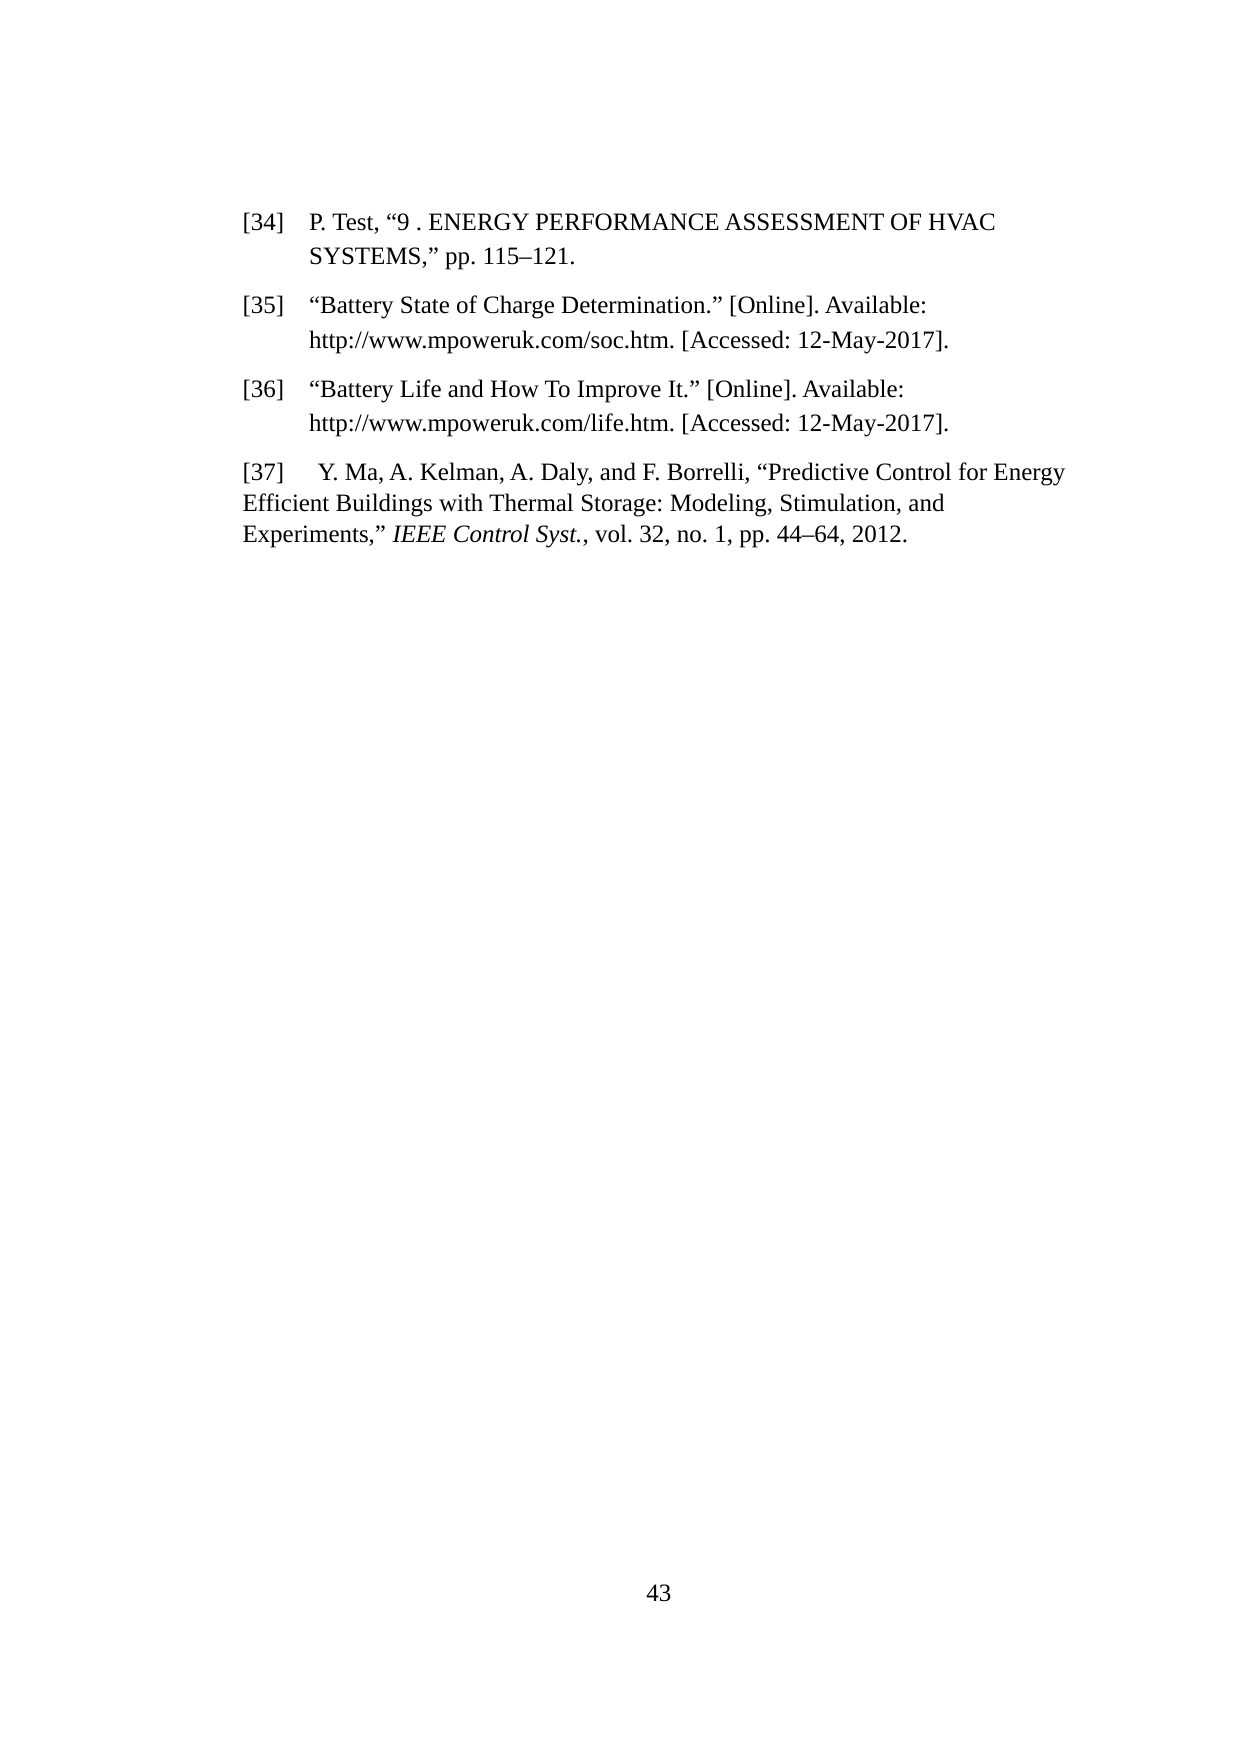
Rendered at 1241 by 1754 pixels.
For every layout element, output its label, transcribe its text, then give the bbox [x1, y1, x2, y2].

text [36] “Battery Life and How To Improve It.” [Online]. Available: http://www.mpoweruk.com/life.htm. [Accessed: 12-May-2017]. [242, 374, 1075, 437]
text [34] P. Test, “9 . ENERGY PERFORMANCE ASSESSMENT OF HVAC SYSTEMS,” pp. 115–121. [242, 207, 1075, 270]
text [37] Y. Ma, A. Kelman, A. Daly, and F. Borrelli, “Predictive Control for Energy Efficient Buildings with Thermal Storage: Modeling, Stimulation, and Experiments,” IEEE Control Syst., vol. 32, no. 1, pp. 44–64, 2012. [242, 457, 1075, 548]
text [35] “Battery State of Charge Determination.” [Online]. Available: http://www.mpoweruk.com/soc.htm. [Accessed: 12-May-2017]. [242, 290, 1075, 353]
